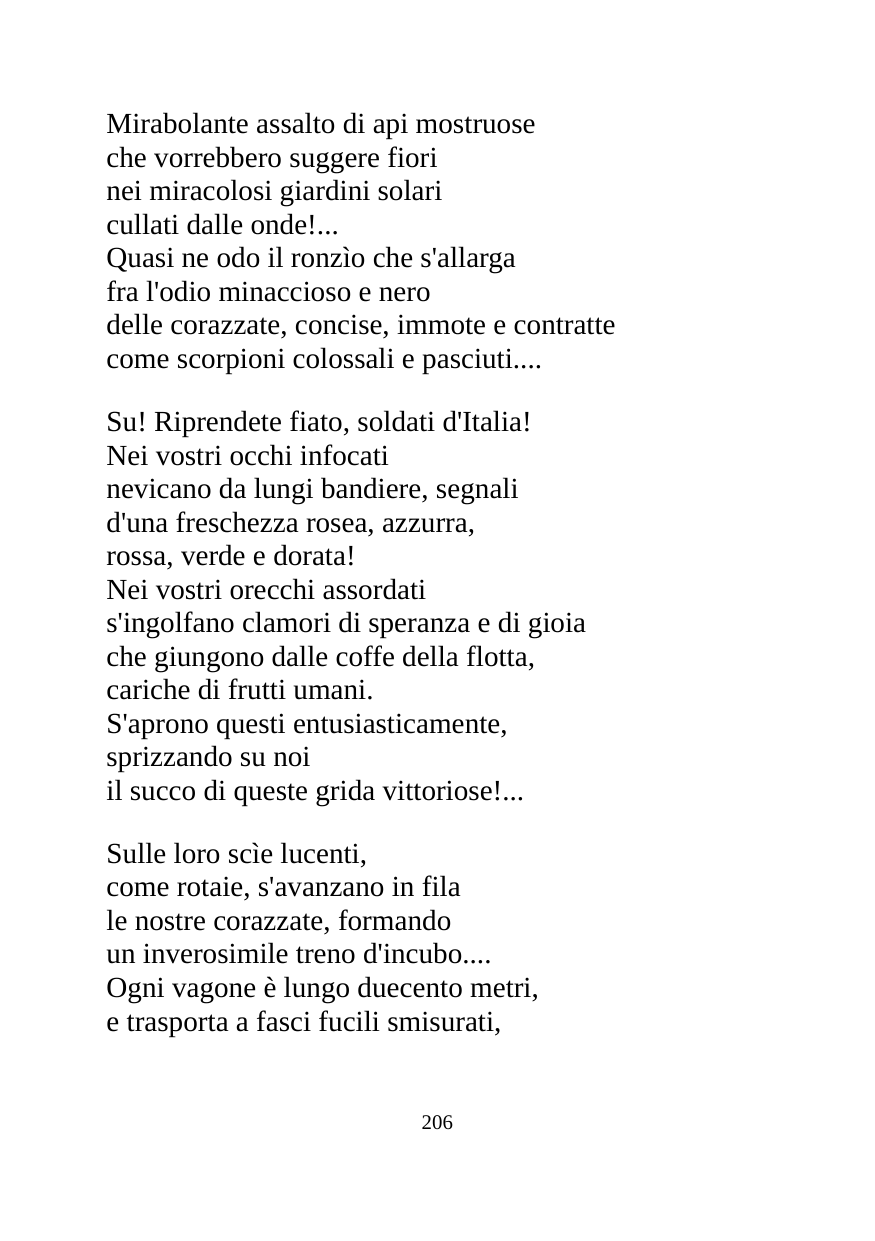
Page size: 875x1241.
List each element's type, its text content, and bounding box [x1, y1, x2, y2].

text Sulle loro scìe lucenti, come rotaie, s'avanzano in fila le nostre corazzate, formando un inverosimile treno d'incubo.... Ogni vagone è lungo duecento metri, e trasporta a fasci fucili smisurati, [106, 836, 768, 1037]
text Mirabolante assalto di api mostruose che vorrebbero suggere fiori nei miracolosi giardini solari cullati dalle onde!... Quasi ne odo il ronzìo che s'allarga fra l'odio minaccioso e nero delle corazzate, concise, immote e contratte come scorpioni colossali e pasciuti.... [106, 106, 768, 374]
text Su! Riprendete fiato, soldati d'Italia! Nei vostri occhi infocati nevicano da lungi bandiere, segnali d'una freschezza rosea, azzurra, rossa, verde e dorata! Nei vostri orecchi assordati s'ingolfano clamori di speranza e di gioia che giungono dalle coffe della flotta, cariche di frutti umani. S'aprono questi entusiasticamente, sprizzando su noi il succo di queste grida vittoriose!... [106, 404, 768, 807]
